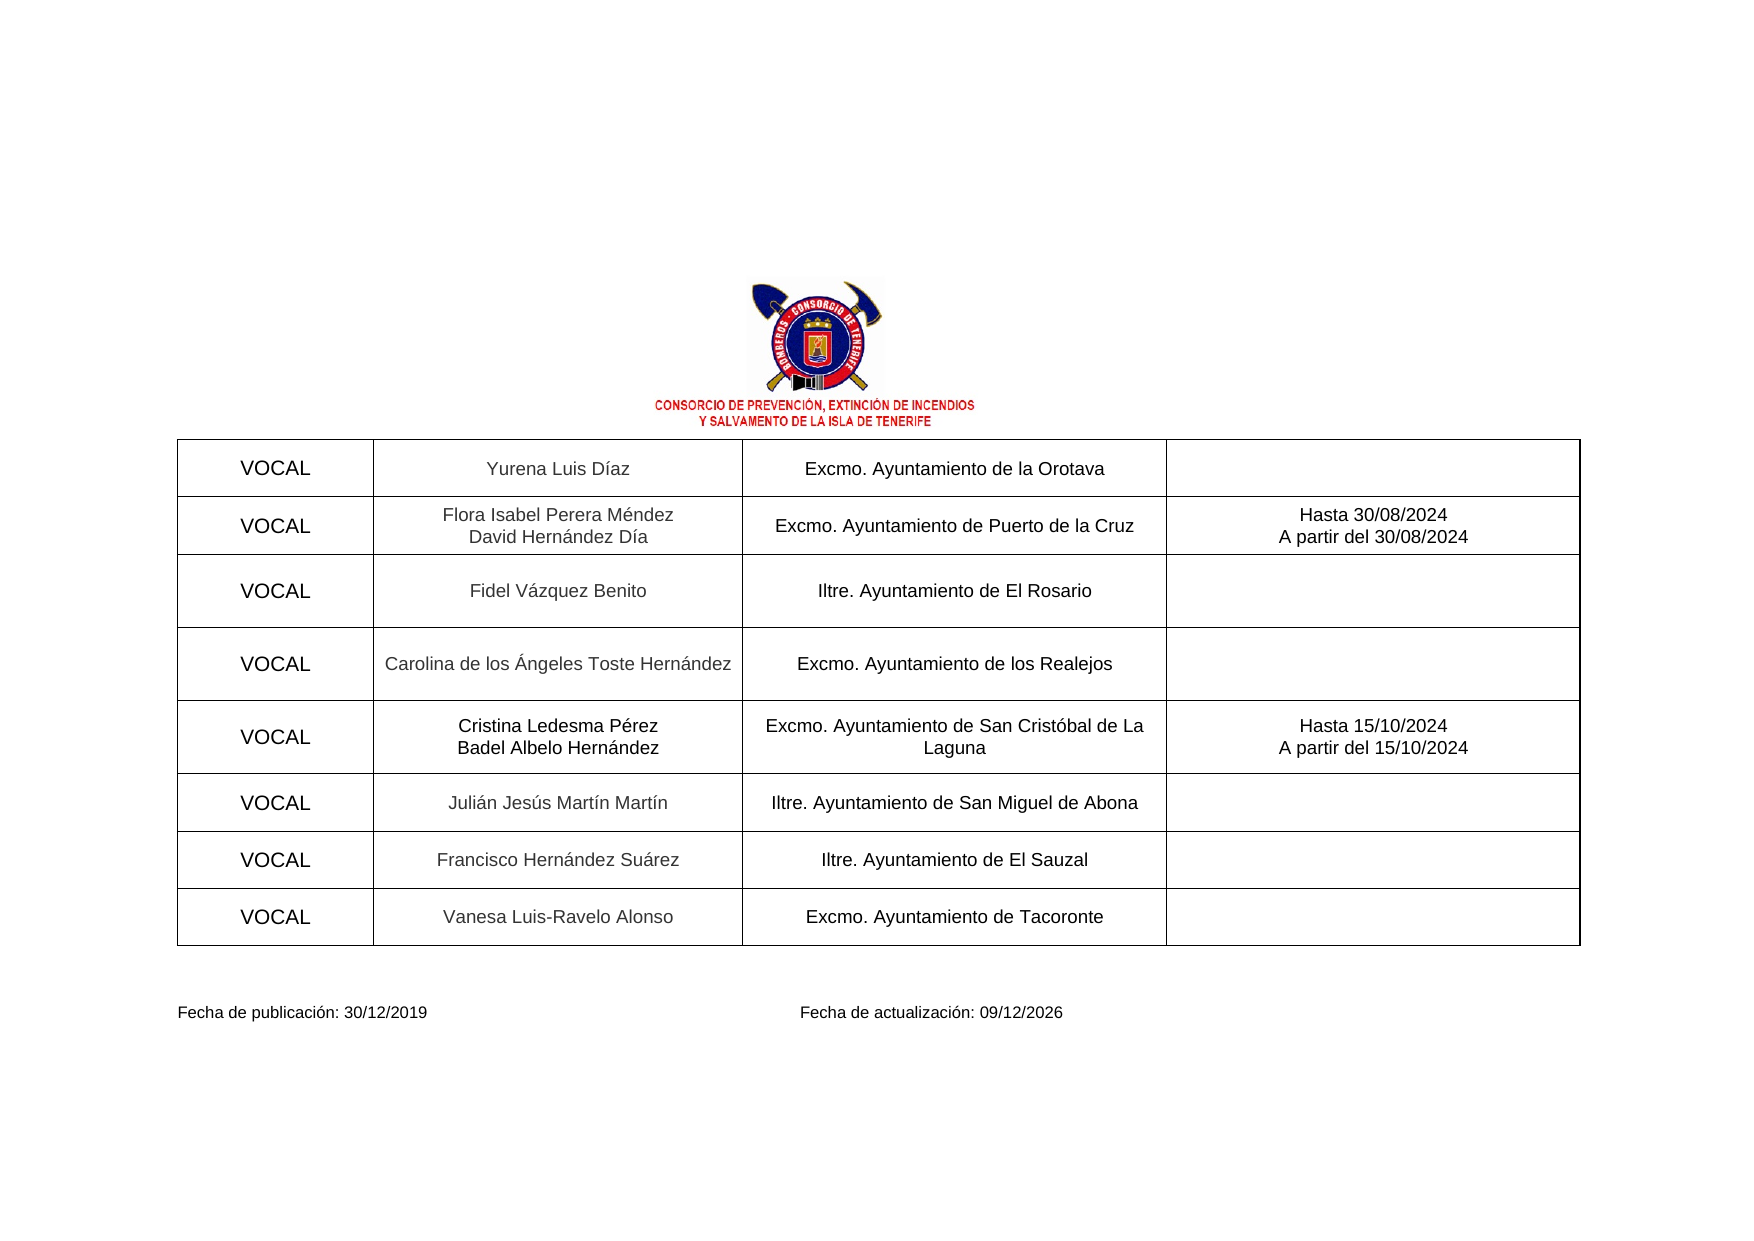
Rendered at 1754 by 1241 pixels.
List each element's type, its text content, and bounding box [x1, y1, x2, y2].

table_cell [1167, 555, 1579, 627]
table_cell Iltre. Ayuntamiento de El Rosario [743, 555, 1166, 627]
table_cell Francisco Hernández Suárez [374, 832, 742, 888]
table_cell Iltre. Ayuntamiento de El Sauzal [743, 832, 1166, 888]
table_cell VOCAL [178, 497, 373, 554]
table_cell Excmo. Ayuntamiento de Puerto de la Cruz [743, 497, 1166, 554]
table_cell Julián Jesús Martín Martín [374, 774, 742, 831]
table_cell Vanesa Luis-Ravelo Alonso [374, 889, 742, 945]
table_cell VOCAL [178, 701, 373, 772]
table_cell VOCAL [178, 832, 373, 888]
table_cell Flora Isabel Perera Méndez David Hernández Día [374, 497, 742, 554]
table_cell Excmo. Ayuntamiento de la Orotava [743, 440, 1166, 496]
table_cell Hasta 15/10/2024 A partir del 15/10/2024 [1167, 701, 1579, 772]
table_cell VOCAL [178, 440, 373, 496]
table_cell Excmo. Ayuntamiento de San Cristóbal de La Laguna [743, 701, 1166, 772]
table_cell VOCAL [178, 889, 373, 945]
table_cell VOCAL [178, 555, 373, 627]
table_cell Carolina de los Ángeles Toste Hernández [374, 628, 742, 700]
table_cell Iltre. Ayuntamiento de San Miguel de Abona [743, 774, 1166, 831]
table_cell Hasta 30/08/2024 A partir del 30/08/2024 [1167, 497, 1579, 554]
table_cell [1167, 628, 1579, 700]
table_cell Excmo. Ayuntamiento de Tacoronte [743, 889, 1166, 945]
table_cell Cristina Ledesma Pérez Badel Albelo Hernández [374, 701, 742, 772]
table_cell VOCAL [178, 774, 373, 831]
table_cell Fidel Vázquez Benito [374, 555, 742, 627]
table_cell [1167, 774, 1579, 831]
table_cell Yurena Luis Díaz [374, 440, 742, 496]
table_cell [1167, 832, 1579, 888]
table_cell [1167, 889, 1579, 945]
table_cell Excmo. Ayuntamiento de los Realejos [743, 628, 1166, 700]
table_cell [1167, 440, 1579, 496]
table_cell VOCAL [178, 628, 373, 700]
